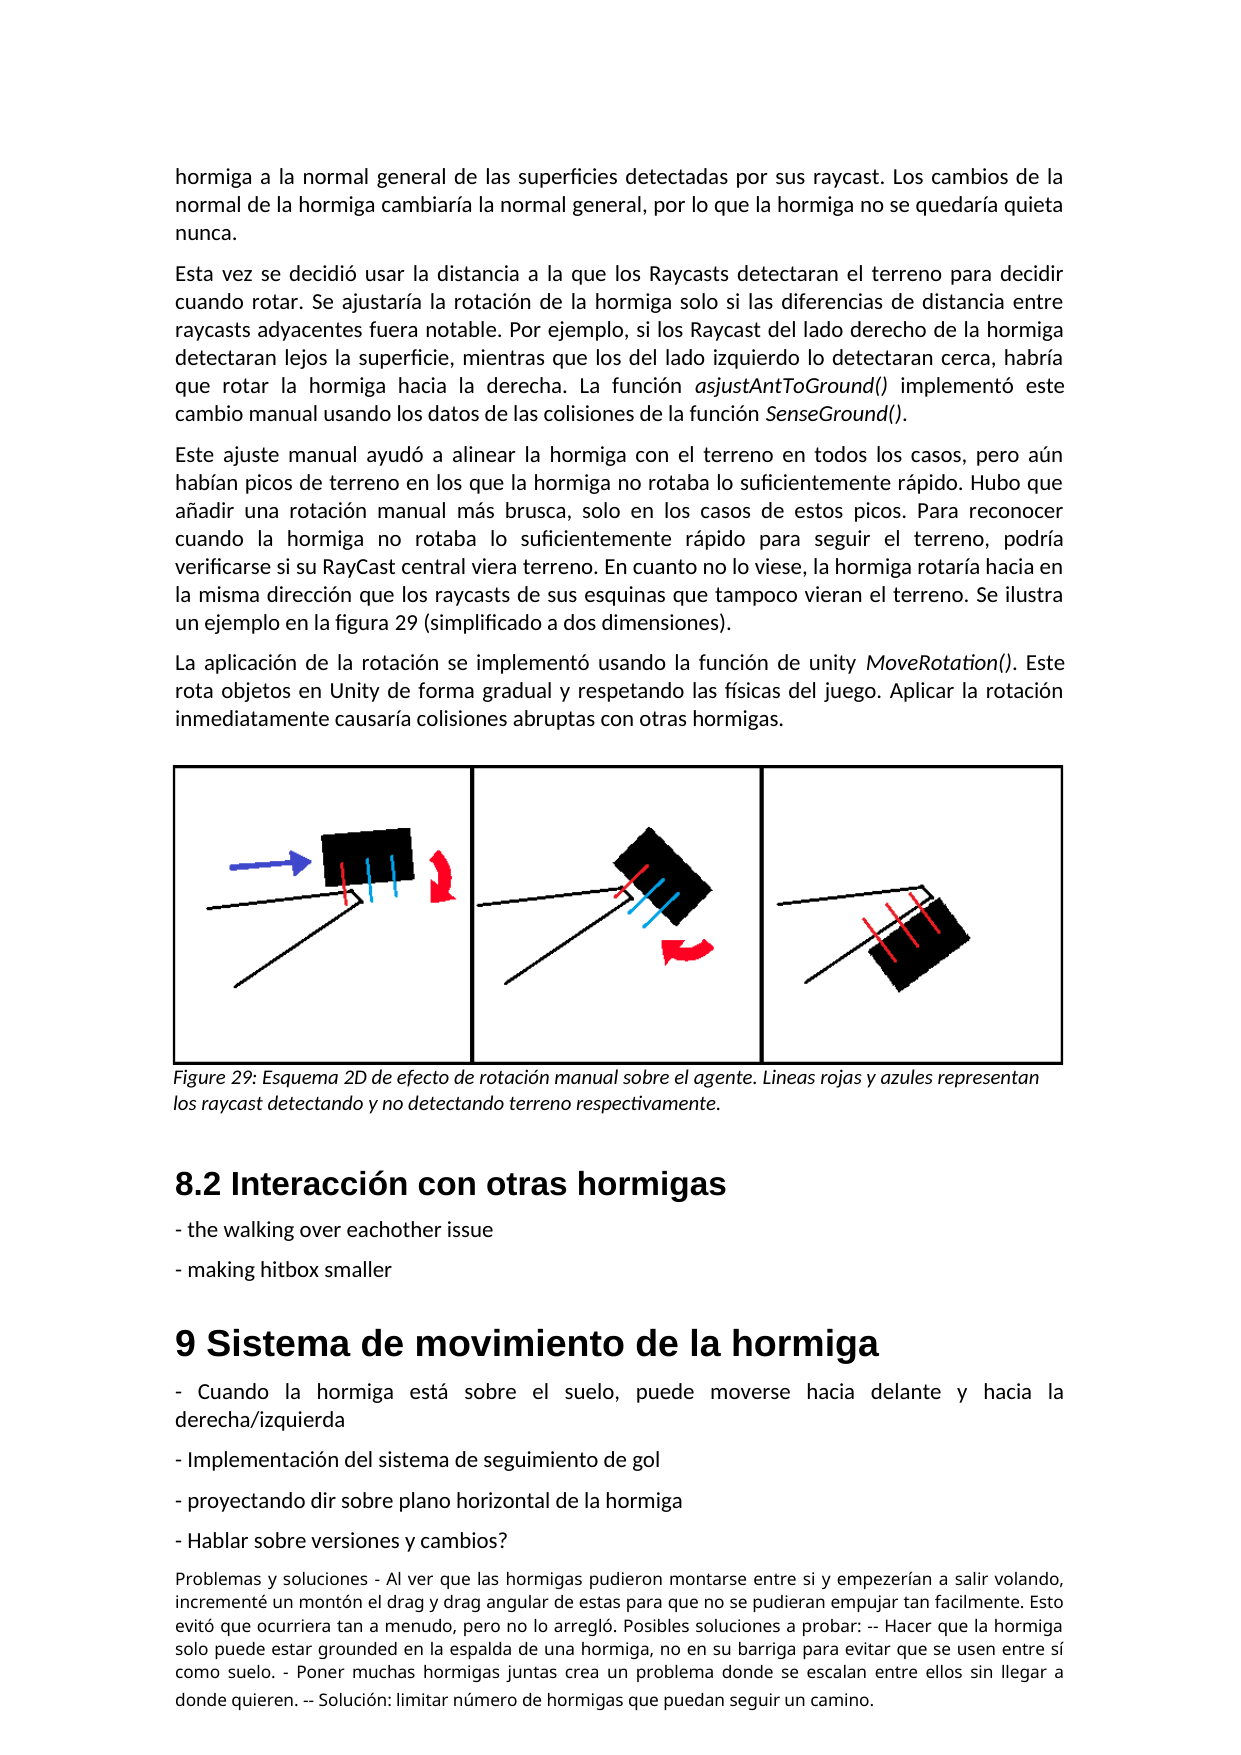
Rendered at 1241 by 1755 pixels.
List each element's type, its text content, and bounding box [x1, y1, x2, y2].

text - Implementación del sistema de seguimiento de gol [175, 1445, 1065, 1473]
text - making hitbox smaller [175, 1256, 1065, 1284]
text Este ajuste manual ayudó a alinear la hormiga con el terreno en todos los casos, pero aún habían picos de terreno en los que la hormiga no rotaba lo suficientemente rápido. Hubo que añadir una rotación manual más brusca, solo en los casos de estos picos. Para reconocer cuando la hormiga no rotaba lo suficientemente rápido para seguir el terreno, podría verificarse si su RayCast central viera terreno. En cuanto no lo viese, la hormiga rotaría hacia en la misma dirección que los raycasts de sus esquinas que tampoco vieran el terreno. Se ilustra un ejemplo en la figura 29 (simplificado a dos dimensiones). [175, 440, 1065, 636]
picture [172, 765, 1064, 1065]
text Figure 29: Esquema 2D de efecto de rotación manual sobre el agente. Lineas rojas y azules representan los raycast detectando y no detectando terreno respectivamente. [173, 1065, 1063, 1115]
text Esta vez se decidió usar la distancia a la que los Raycasts detectaran el terreno para decidir cuando rotar. Se ajustaría la rotación de la hormiga solo si las diferencias de distancia entre raycasts adyacentes fuera notable. Por ejemplo, si los Raycast del lado derecho de la hormiga detectaran lejos la superficie, mientras que los del lado izquierdo lo detectaran cerca, habría que rotar la hormiga hacia la derecha. La función asjustAntToGround() implementó este cambio manual usando los datos de las colisiones de la función SenseGround(). [175, 259, 1065, 427]
text Problemas y soluciones - Al ver que las hormigas pudieron montarse entre si y empezerían a salir volando, incrementé un montón el drag y drag angular de estas para que no se pudieran empujar tan facilmente. Esto evitó que ocurriera tan a menudo, pero no lo arregló. Posibles soluciones a probar: -- Hacer que la hormiga solo puede estar grounded en la espalda de una hormiga, no en su barriga para evitar que se usen entre sí como suelo. - Poner muchas hormigas juntas crea un problema donde se escalan entre ellos sin llegar a donde quieren. -- Solución: limitar número de hormigas que puedan seguir un camino. [175, 1567, 1065, 1712]
subtitle Interacción con otras hormigas [175, 1164, 1065, 1203]
subtitle Sistema de movimiento de la hormiga [175, 1321, 1065, 1364]
text - Cuando la hormiga está sobre el suelo, puede moverse hacia delante y hacia la derecha/izquierda [175, 1377, 1065, 1433]
text - proyectando dir sobre plano horizontal de la hormiga [175, 1486, 1065, 1514]
text hormiga a la normal general de las superficies detectadas por sus raycast. Los cambios de la normal de la hormiga cambiaría la normal general, por lo que la hormiga no se quedaría quieta nunca. [175, 162, 1065, 247]
text - Hablar sobre versiones y cambios? [175, 1526, 1065, 1554]
text La aplicación de la rotación se implementó usando la función de unity MoveRotation(). Este rota objetos en Unity de forma gradual y respetando las físicas del juego. Aplicar la rotación inmediatamente causaría colisiones abruptas con otras hormigas. [175, 648, 1065, 732]
text - the walking over eachother issue [175, 1215, 1065, 1243]
